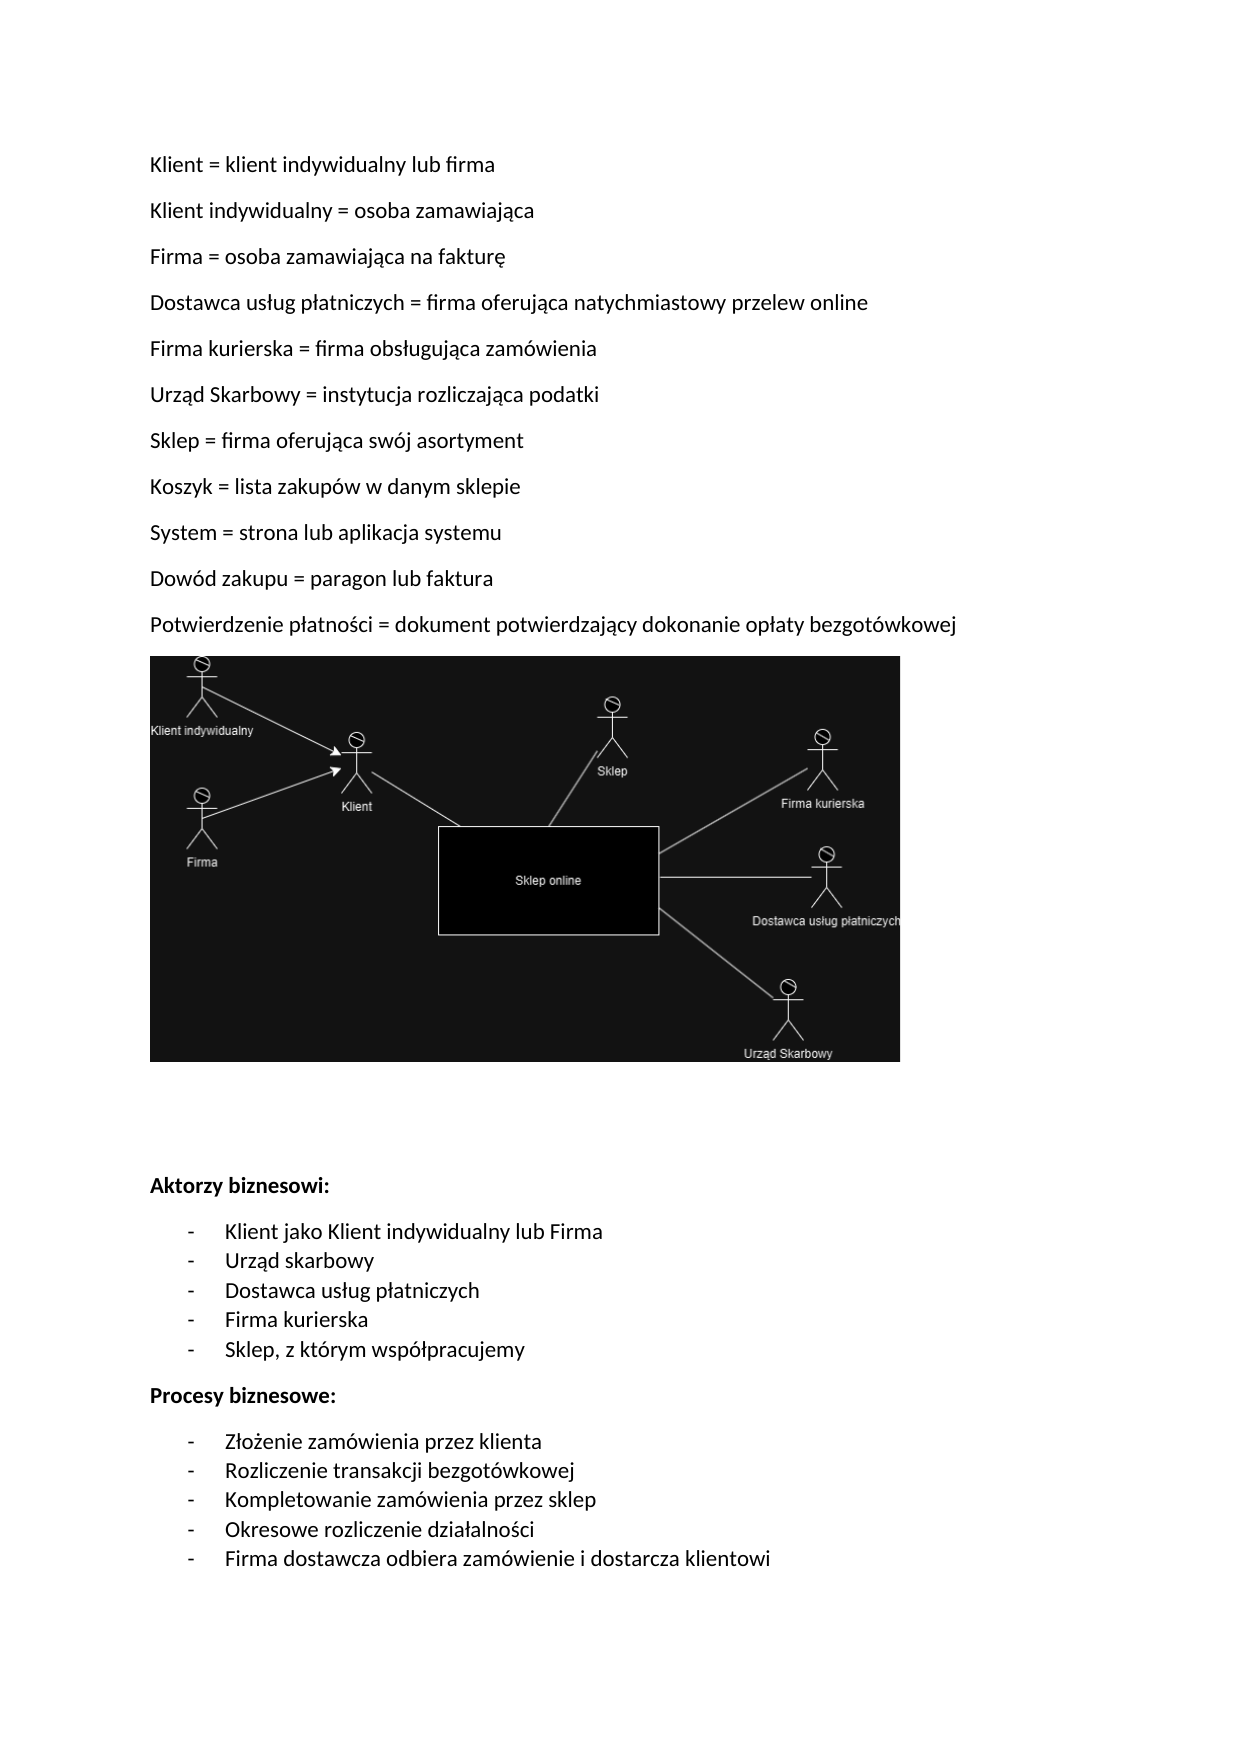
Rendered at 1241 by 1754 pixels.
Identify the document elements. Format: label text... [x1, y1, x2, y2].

list Firma dostawcza odbiera zamówienie i dostarcza klientowi [187, 1544, 1090, 1572]
text Firma kurierska = firma obsługująca zamówienia [150, 334, 1090, 362]
list Dostawca usług płatniczych [187, 1276, 1090, 1304]
list Urząd skarbowy [187, 1247, 1090, 1275]
text Procesy biznesowe: [150, 1381, 1090, 1409]
list Rozliczenie transakcji bezgotówkowej [187, 1456, 1090, 1484]
list Okresowe rozliczenie działalności [187, 1515, 1090, 1543]
list Kompletowanie zamówienia przez sklep [187, 1486, 1090, 1514]
text Urząd Skarbowy = instytucja rozliczająca podatki [150, 380, 1090, 408]
text System = strona lub aplikacja systemu [150, 518, 1090, 546]
text Firma = osoba zamawiająca na fakturę [150, 242, 1090, 270]
text Koszyk = lista zakupów w danym sklepie [150, 472, 1090, 500]
text Klient indywidualny = osoba zamawiająca [150, 196, 1090, 224]
list Złożenie zamówienia przez klienta [187, 1427, 1090, 1455]
list Sklep, z którym współpracujemy [187, 1335, 1090, 1363]
list Firma kurierska [187, 1305, 1090, 1333]
text Potwierdzenie płatności = dokument potwierdzający dokonanie opłaty bezgotówkowej [150, 610, 1090, 638]
text Sklep = firma oferująca swój asortyment [150, 426, 1090, 454]
text Aktorzy biznesowi: [150, 1171, 1090, 1199]
list Klient jako Klient indywidualny lub Firma [187, 1217, 1090, 1245]
text Klient = klient indywidualny lub firma [150, 150, 1090, 178]
text Dowód zakupu = paragon lub faktura [150, 564, 1090, 592]
text Dostawca usług płatniczych = firma oferująca natychmiastowy przelew online [150, 288, 1090, 316]
